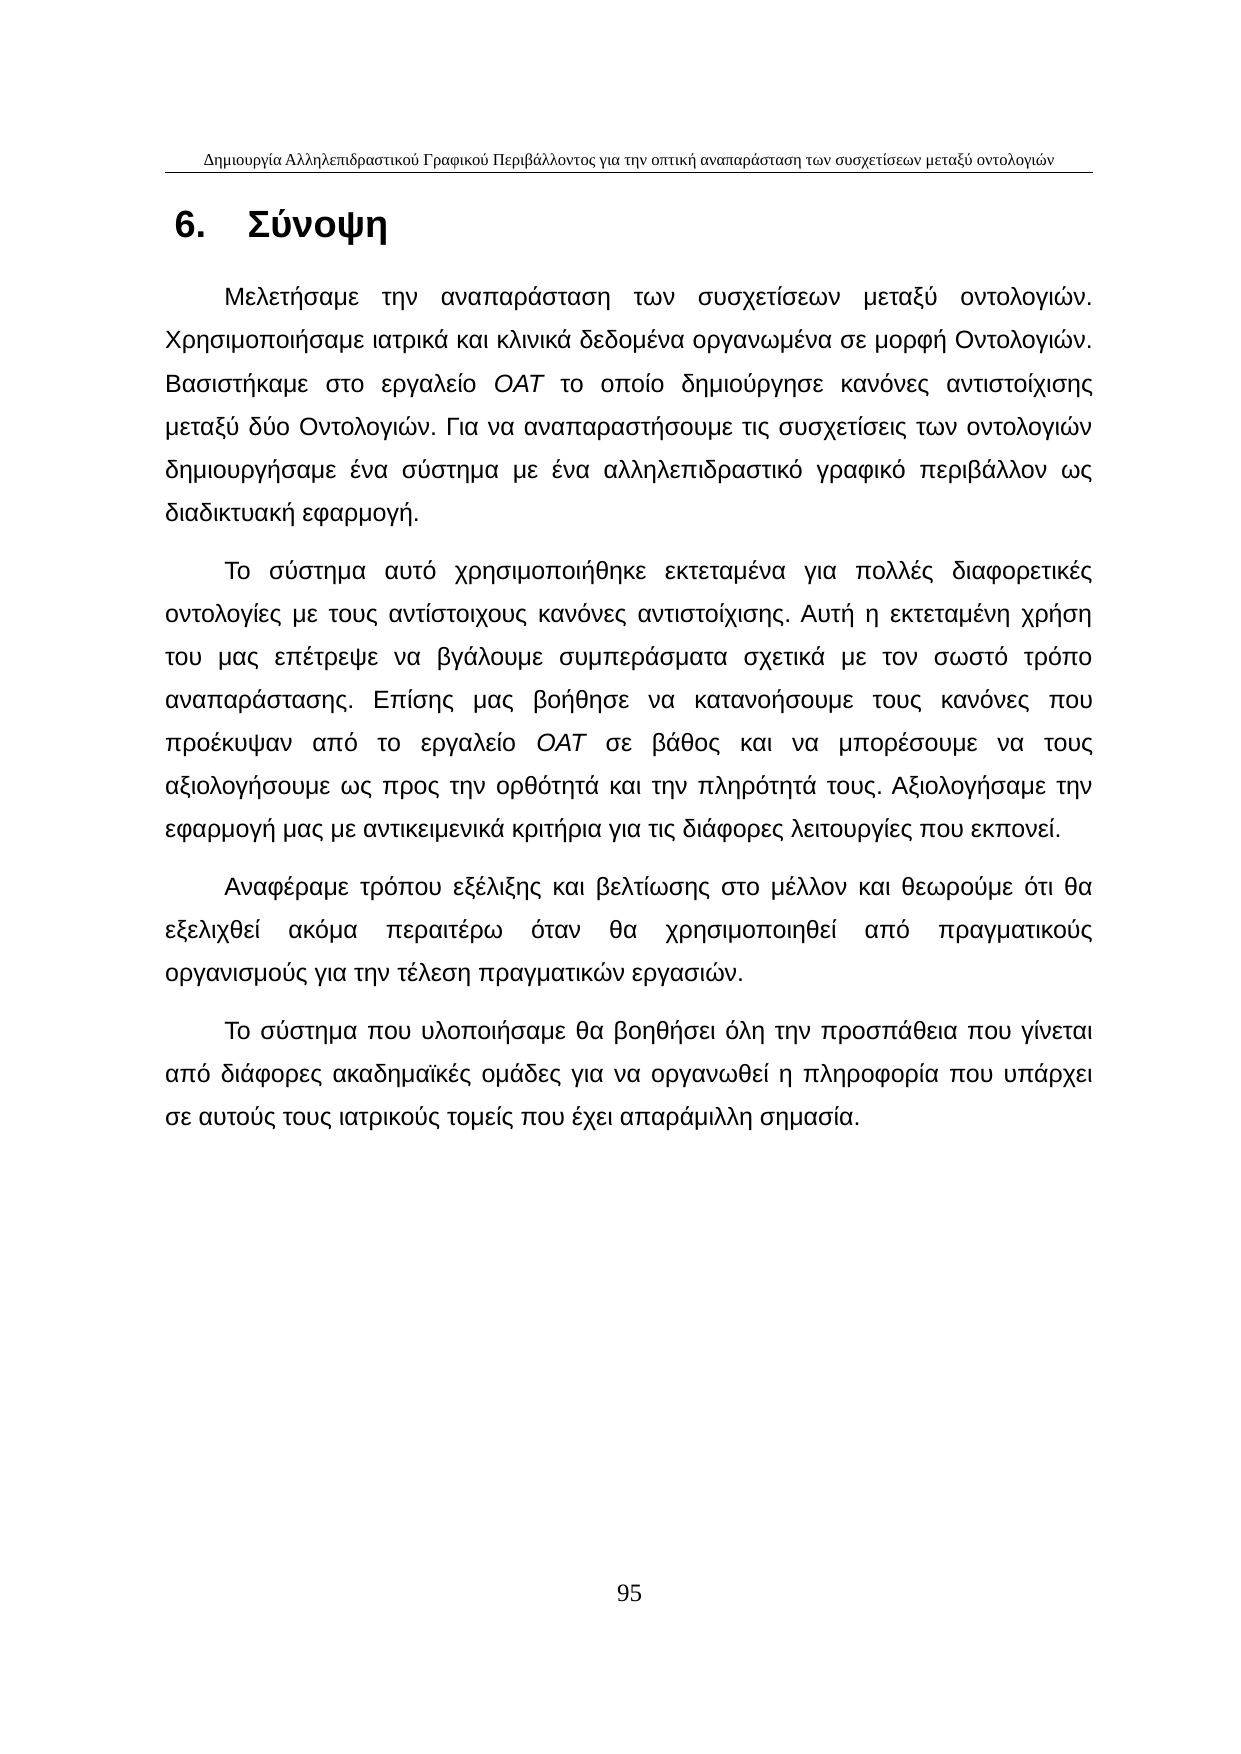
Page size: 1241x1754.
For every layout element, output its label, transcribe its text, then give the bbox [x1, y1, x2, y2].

text Το σύστημα που υλοποιήσαμε θα βοηθήσει όλη την προσπάθεια που γίνεται από διάφορες ακαδημαϊκές ομάδες για να οργανωθεί η πληροφορία που υπάρχει σε αυτούς τους ιατρικούς τομείς που έχει απαράμιλλη σημασία. [165, 1016, 1093, 1131]
text Μελετήσαμε την αναπαράσταση των συσχετίσεων μεταξύ οντολογιών. Χρησιμοποιήσαμε ιατρικά και κλινικά δεδομένα οργανωμένα σε μορφή Οντολογιών. Βασιστήκαμε στο εργαλείο OAT το οποίο δημιούργησε κανόνες αντιστοίχισης μεταξύ δύο Οντολογιών. Για να αναπαραστήσουμε τις συσχετίσεις των οντολογιών δημιουργήσαμε ένα σύστημα με ένα αλληλεπιδραστικό γραφικό περιβάλλον ως διαδικτυακή εφαρμογή. [165, 282, 1093, 527]
text Αναφέραμε τρόπου εξέλιξης και βελτίωσης στο μέλλον και θεωρούμε ότι θα εξελιχθεί ακόμα περαιτέρω όταν θα χρησιμοποιηθεί από πραγματικούς οργανισμούς για την τέλεση πραγματικών εργασιών. [165, 872, 1093, 987]
subtitle Σύνοψη [174, 202, 1093, 246]
text Το σύστημα αυτό χρησιμοποιήθηκε εκτεταμένα για πολλές διαφορετικές οντολογίες με τους αντίστοιχους κανόνες αντιστοίχισης. Αυτή η εκτεταμένη χρήση του μας επέτρεψε να βγάλουμε συμπεράσματα σχετικά με τον σωστό τρόπο αναπαράστασης. Επίσης μας βοήθησε να κατανοήσουμε τους κανόνες που προέκυψαν από το εργαλείο OAT σε βάθος και να μπορέσουμε να τους αξιολογήσουμε ως προς την ορθότητά και την πληρότητά τους. Αξιολογήσαμε την εφαρμογή μας με αντικειμενικά κριτήρια για τις διάφορες λειτουργίες που εκπονεί. [165, 556, 1093, 843]
